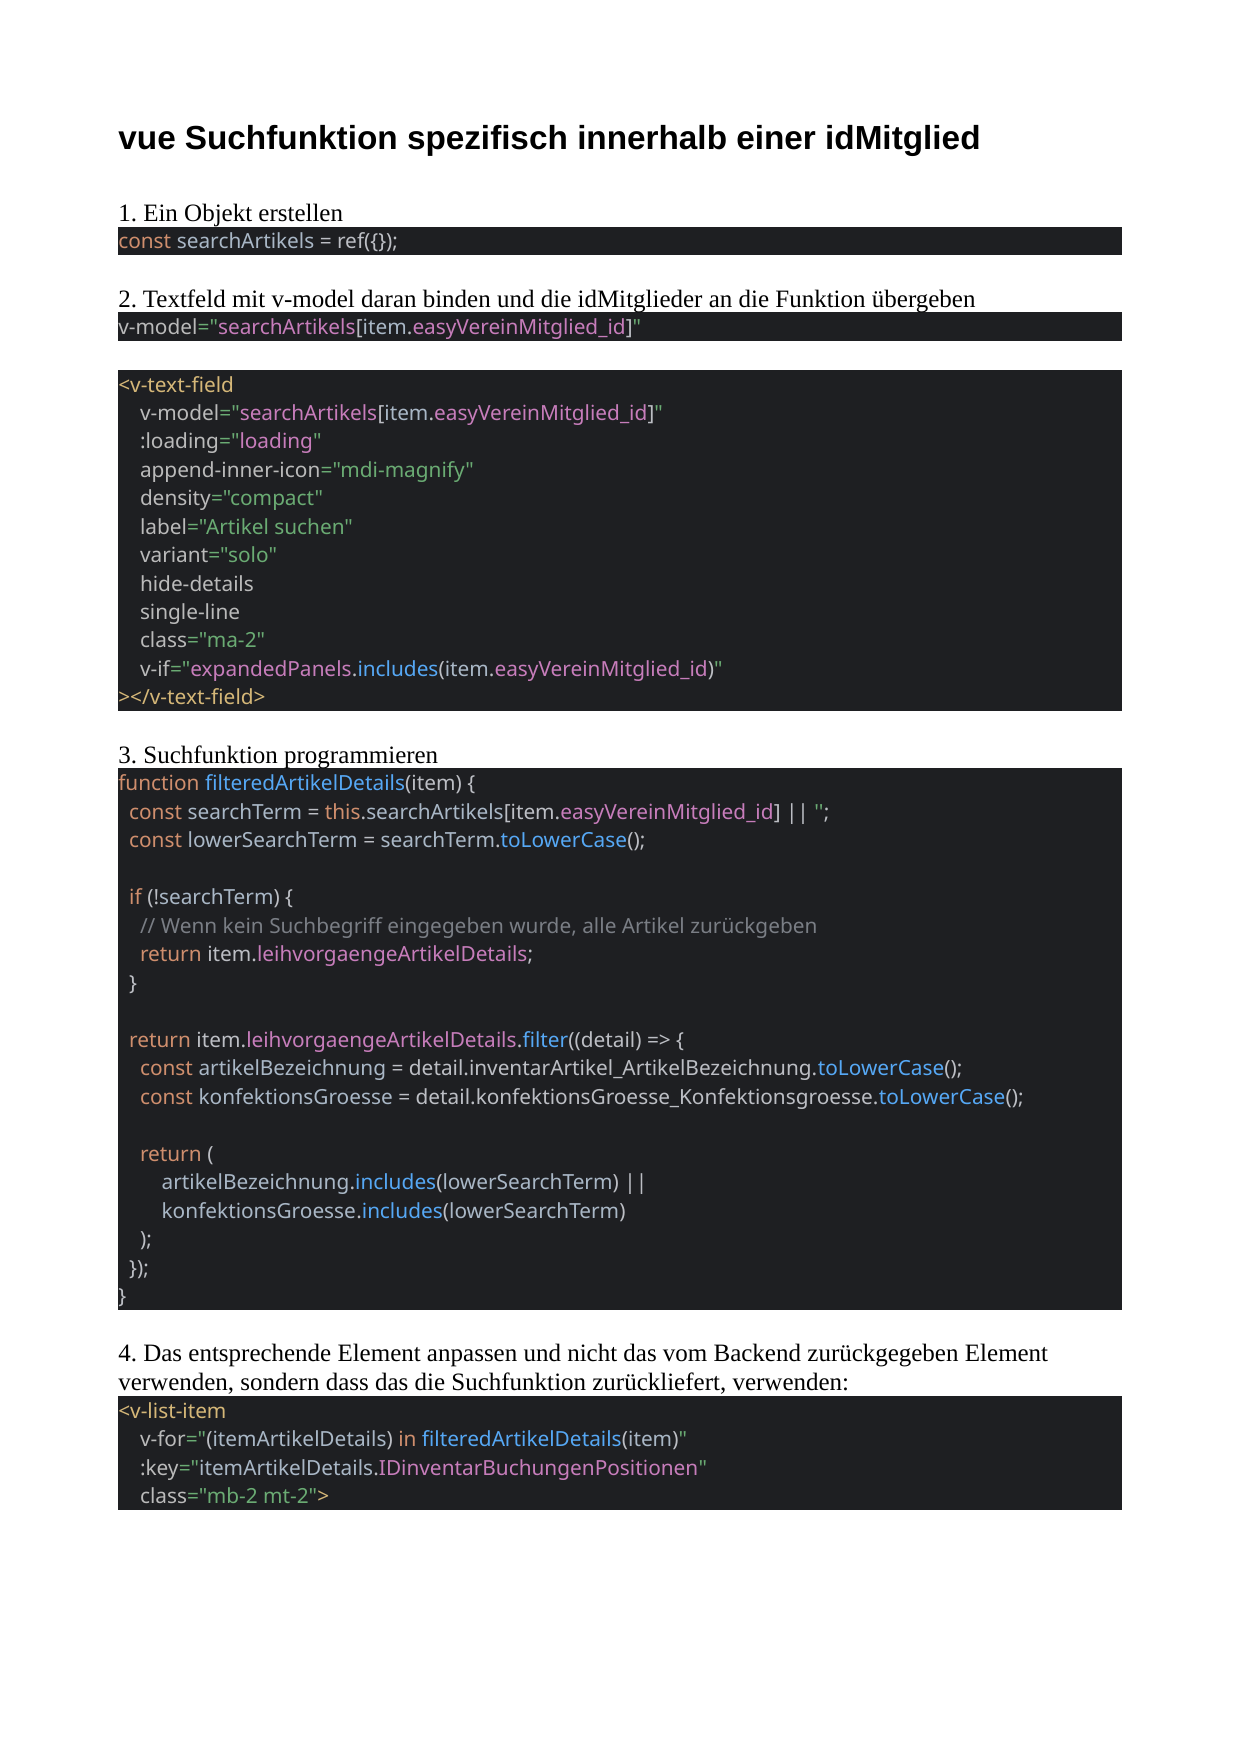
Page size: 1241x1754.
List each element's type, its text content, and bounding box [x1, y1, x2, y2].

text <v-text-field v-model="searchArtikels[item.easyVereinMitglied_id]" :loading="loading" append-inner-icon="mdi-magnify" density="compact" label="Artikel suchen" variant="solo" hide-details single-line class="ma-2" v-if="expandedPanels.includes(item.easyVereinMitglied_id)" ></v-text-field> [118, 370, 1122, 711]
text 2. Textfeld mit v-model daran binden und die idMitglieder an die Funktion übergeben [118, 284, 1122, 312]
text v-model="searchArtikels[item.easyVereinMitglied_id]" [118, 312, 1122, 341]
text <v-list-item v-for="(itemArtikelDetails) in filteredArtikelDetails(item)" :key="itemArtikelDetails.IDinventarBuchungenPositionen" class="mb-2 mt-2"> [118, 1396, 1122, 1510]
text function filteredArtikelDetails(item) { const searchTerm = this.searchArtikels[item.easyVereinMitglied_id] || ''; const lowerSearchTerm = searchTerm.toLowerCase(); if (!searchTerm) { // Wenn kein Suchbegriff eingegeben wurde, alle Artikel zurückgeben return item.leihvorgaengeArtikelDetails; } return item.leihvorgaengeArtikelDetails.filter((detail) => { const artikelBezeichnung = detail.inventarArtikel_ArtikelBezeichnung.toLowerCase(); const konfektionsGroesse = detail.konfektionsGroesse_Konfektionsgroesse.toLowerCase(); return ( artikelBezeichnung.includes(lowerSearchTerm) || konfektionsGroesse.includes(lowerSearchTerm) ); }); } [118, 768, 1122, 1310]
text 3. Suchfunktion programmieren [118, 740, 1122, 768]
text const searchArtikels = ref({}); [118, 227, 1122, 255]
text 1. Ein Objekt erstellen [118, 198, 1122, 227]
text 4. Das entsprechende Element anpassen und nicht das vom Backend zurückgegeben Element verwenden, sondern dass das die Suchfunktion zurückliefert, verwenden: [118, 1338, 1122, 1396]
subtitle vue Suchfunktion spezifisch innerhalb einer idMitglied [118, 118, 1122, 157]
